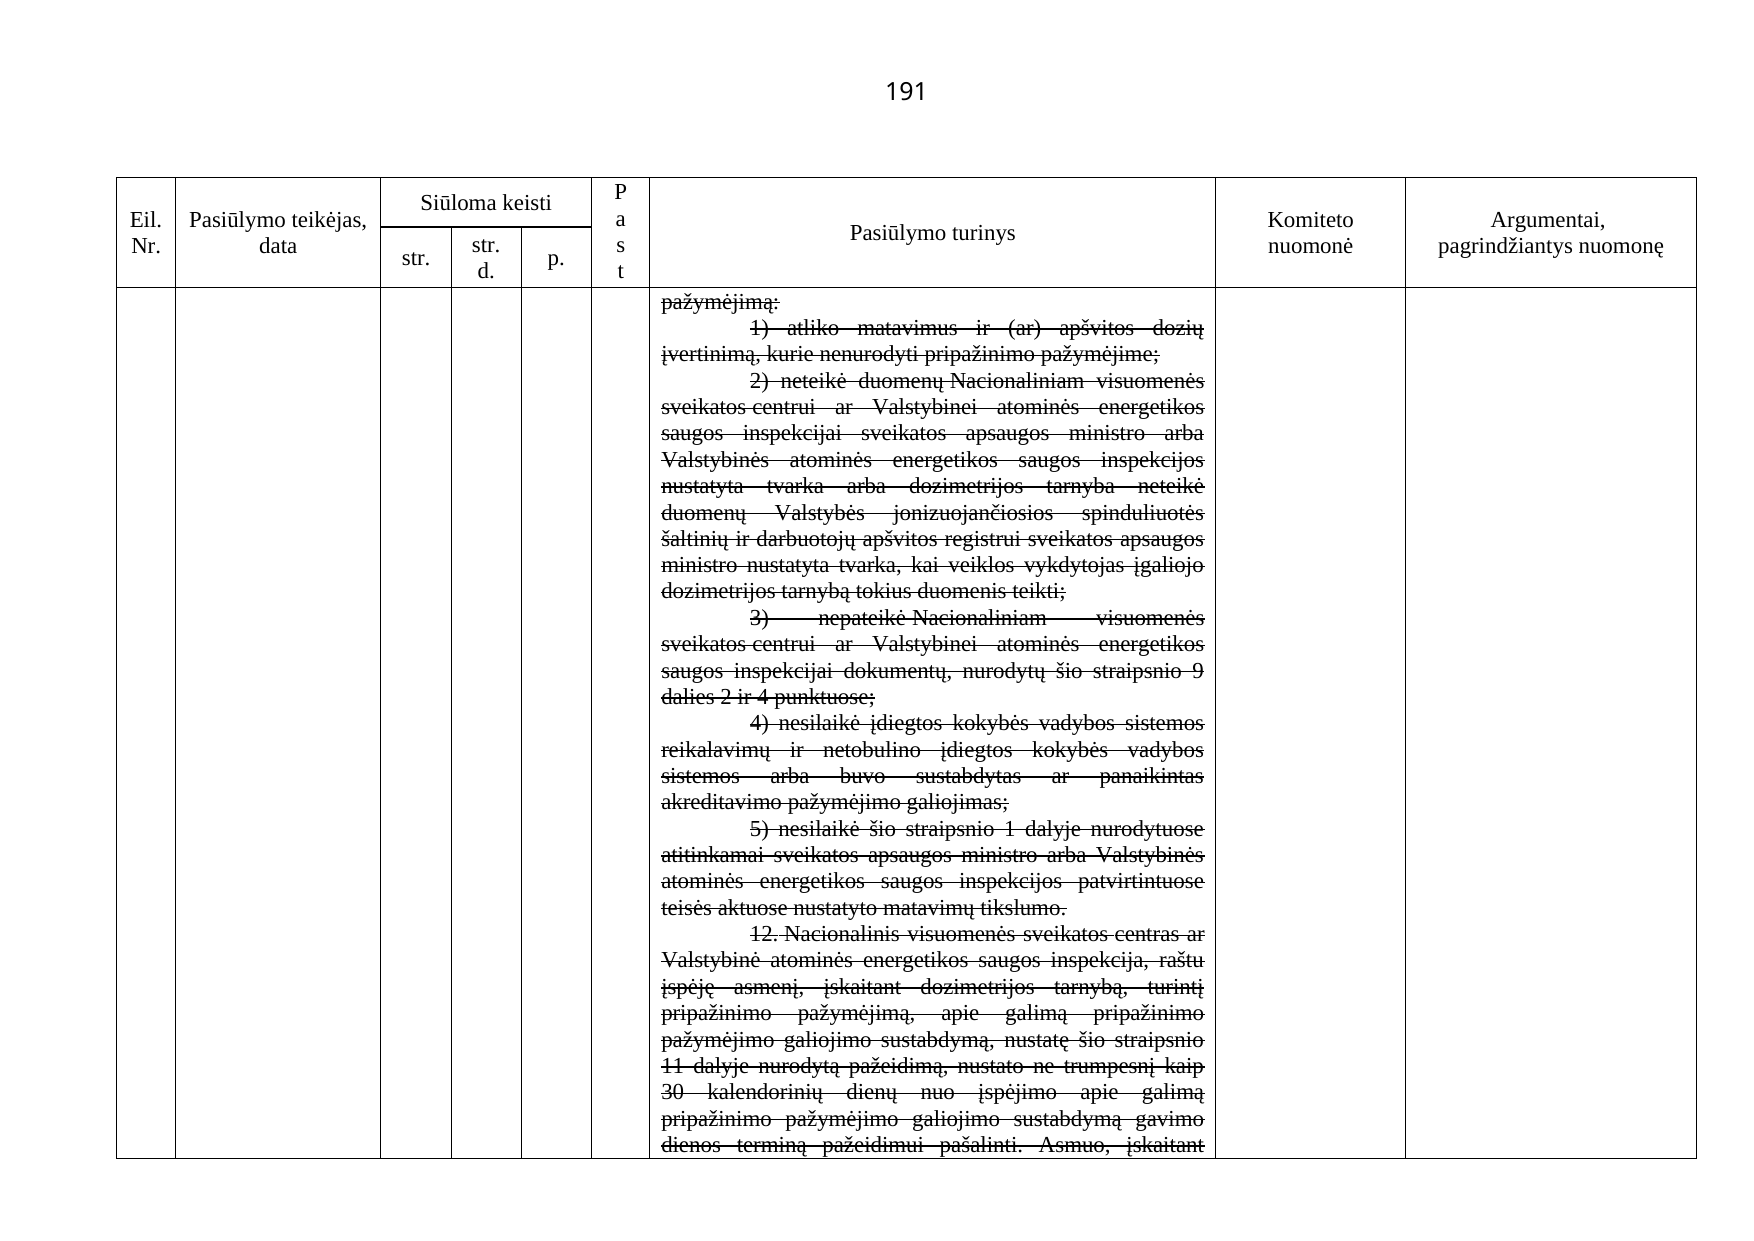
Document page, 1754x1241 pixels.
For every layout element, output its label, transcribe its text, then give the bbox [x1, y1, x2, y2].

table_header Komiteto nuomonė [1216, 178, 1405, 287]
table_cell str. d. [452, 228, 521, 287]
table_cell pažymėjimą: 1) atliko matavimus ir (ar) apšvitos dozių įvertinimą, kurie nenurodyti pripažinimo pažymėjime; 2) neteikė duomenų Nacionaliniam visuomenės sveikatos centrui ar Valstybinei atominės energetikos saugos inspekcijai sveikatos apsaugos ministro arba Valstybinės atominės energetikos saugos inspekcijos nustatyta tvarka arba dozimetrijos tarnyba neteikė duomenų Valstybės jonizuojančiosios spinduliuotės šaltinių ir darbuotojų apšvitos registrui sveikatos apsaugos ministro nustatyta tvarka, kai veiklos vykdytojas įgaliojo dozimetrijos tarnybą tokius duomenis teikti; 3) nepateikė Nacionaliniam visuomenės sveikatos centrui ar Valstybinei atominės energetikos saugos inspekcijai dokumentų, nurodytų šio straipsnio 9 dalies 2 ir 4 punktuose; 4) nesilaikė įdiegtos kokybės vadybos sistemos reikalavimų ir netobulino įdiegtos kokybės vadybos sistemos arba buvo sustabdytas ar panaikintas akreditavimo pažymėjimo galiojimas; 5) nesilaikė šio straipsnio 1 dalyje nurodytuose atitinkamai sveikatos apsaugos ministro arba Valstybinės atominės energetikos saugos inspekcijos patvirtintuose teisės aktuose nustatyto matavimų tikslumo. 12. Nacionalinis visuomenės sveikatos centras ar Valstybinė atominės energetikos saugos inspekcija, raštu įspėję asmenį, įskaitant dozimetrijos tarnybą, turintį pripažinimo pažymėjimą, apie galimą pripažinimo pažymėjimo galiojimo sustabdymą, nustatę šio straipsnio 11 dalyje nurodytą pažeidimą, nustato ne trumpesnį kaip 30 kalendorinių dienų nuo įspėjimo apie galimą pripažinimo pažymėjimo galiojimo sustabdymą gavimo dienos terminą pažeidimui pašalinti. Asmuo, įskaitant [650, 288, 1215, 1157]
table_cell p. [522, 228, 591, 287]
table_cell [522, 288, 591, 1157]
table_cell [592, 288, 649, 1157]
table_header Siūloma keisti [381, 178, 591, 226]
table_cell [452, 288, 521, 1157]
table_cell [381, 288, 451, 1157]
table_cell str. [381, 228, 451, 287]
table_cell [117, 288, 175, 1157]
table_header Pastabos [592, 178, 649, 287]
table_cell [1406, 288, 1696, 1157]
table_header Eil. Nr. [117, 178, 175, 287]
table_header Pasiūlymo turinys [650, 178, 1215, 287]
table_cell [176, 288, 380, 1157]
table_header Argumentai, pagrindžiantys nuomonę [1406, 178, 1696, 287]
table_cell [1216, 288, 1405, 1157]
table_header Pasiūlymo teikėjas, data [176, 178, 380, 287]
